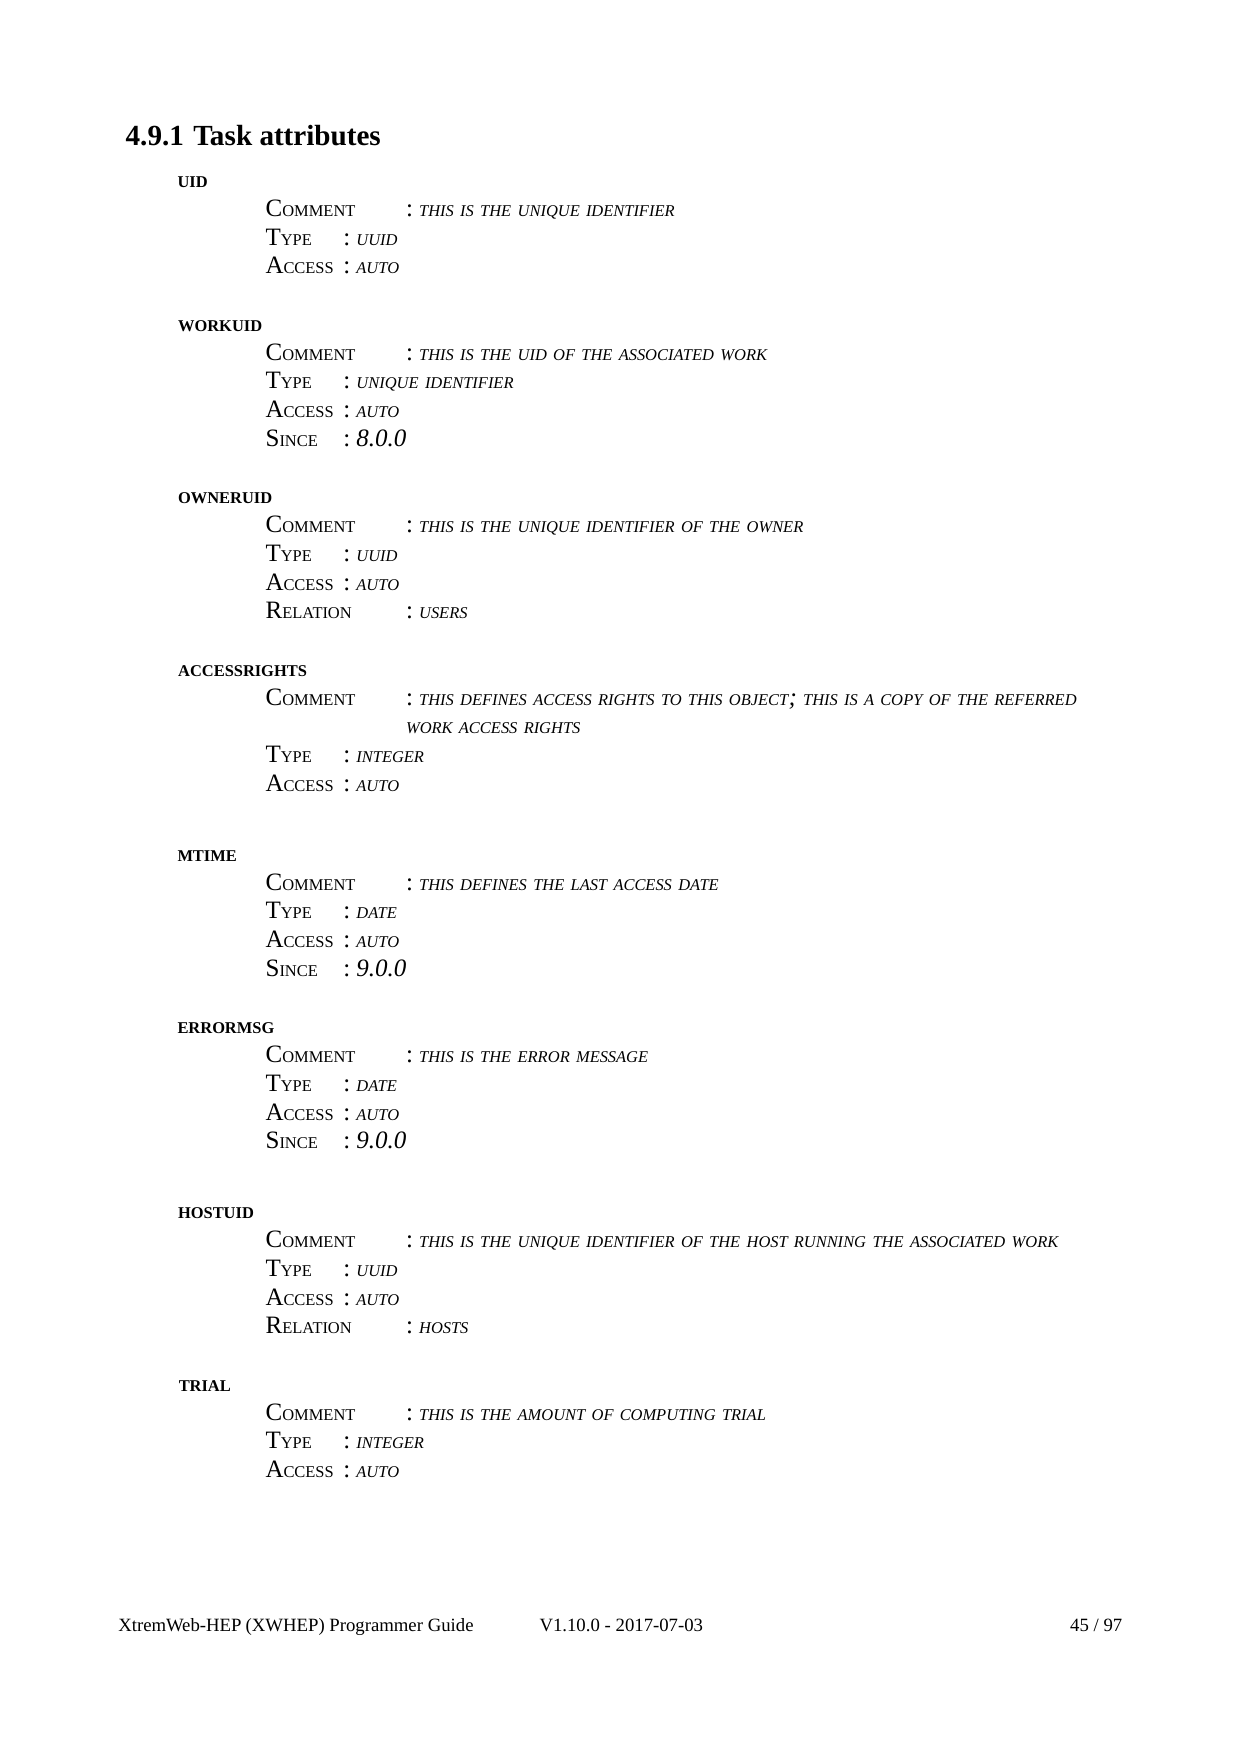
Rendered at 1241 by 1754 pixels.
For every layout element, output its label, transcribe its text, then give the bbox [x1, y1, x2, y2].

text Access : auto [265, 1097, 1122, 1125]
text Access : auto [265, 1454, 1122, 1483]
text Access : auto [265, 768, 1122, 797]
text Type : integer [265, 739, 1122, 768]
text Since : 9.0.0 [265, 953, 1122, 982]
text Comment : this is the unique identifier of the host running the associated work [265, 1224, 1122, 1253]
text Comment : this is the amount of computing trial [265, 1397, 1122, 1425]
text Type : date [265, 1068, 1122, 1097]
text Access : auto [265, 394, 1122, 423]
text Since : 8.0.0 [265, 423, 1122, 452]
text Comment : this defines the last access date [265, 867, 1122, 895]
text Type : uuid [265, 538, 1122, 567]
text Comment : this defines access rights to this object; this is a copy of the referred work access rights [265, 682, 1122, 739]
text Access : auto [265, 250, 1122, 279]
text uid [177, 164, 1122, 193]
text errormsg [177, 1010, 1122, 1039]
text Type : date [265, 895, 1122, 924]
text Comment : this is the unique identifier [265, 193, 1122, 222]
text Access : auto [265, 567, 1122, 595]
text accessrights [178, 653, 1122, 682]
text Type : integer [265, 1425, 1122, 1454]
text Comment : this is the error message [265, 1039, 1122, 1068]
text Since : 9.0.0 [265, 1125, 1122, 1154]
subtitle Task attributes [118, 118, 1122, 152]
text Relation : users [265, 595, 1122, 624]
text Type : uuid [265, 1253, 1122, 1282]
text Relation : hosts [265, 1310, 1122, 1339]
text Comment : this is the unique identifier of the owner [265, 509, 1122, 538]
text Access : auto [265, 924, 1122, 953]
text workuid [178, 308, 1122, 337]
text Type : uuid [265, 222, 1122, 250]
text trial [118, 1368, 1122, 1397]
text hostuid [178, 1195, 1122, 1224]
text Type : unique identifier [265, 365, 1122, 394]
text Access : auto [265, 1282, 1122, 1310]
text mtime [177, 838, 1122, 867]
text owneruid [178, 480, 1122, 509]
text Comment : this is the uid of the associated work [265, 337, 1122, 365]
